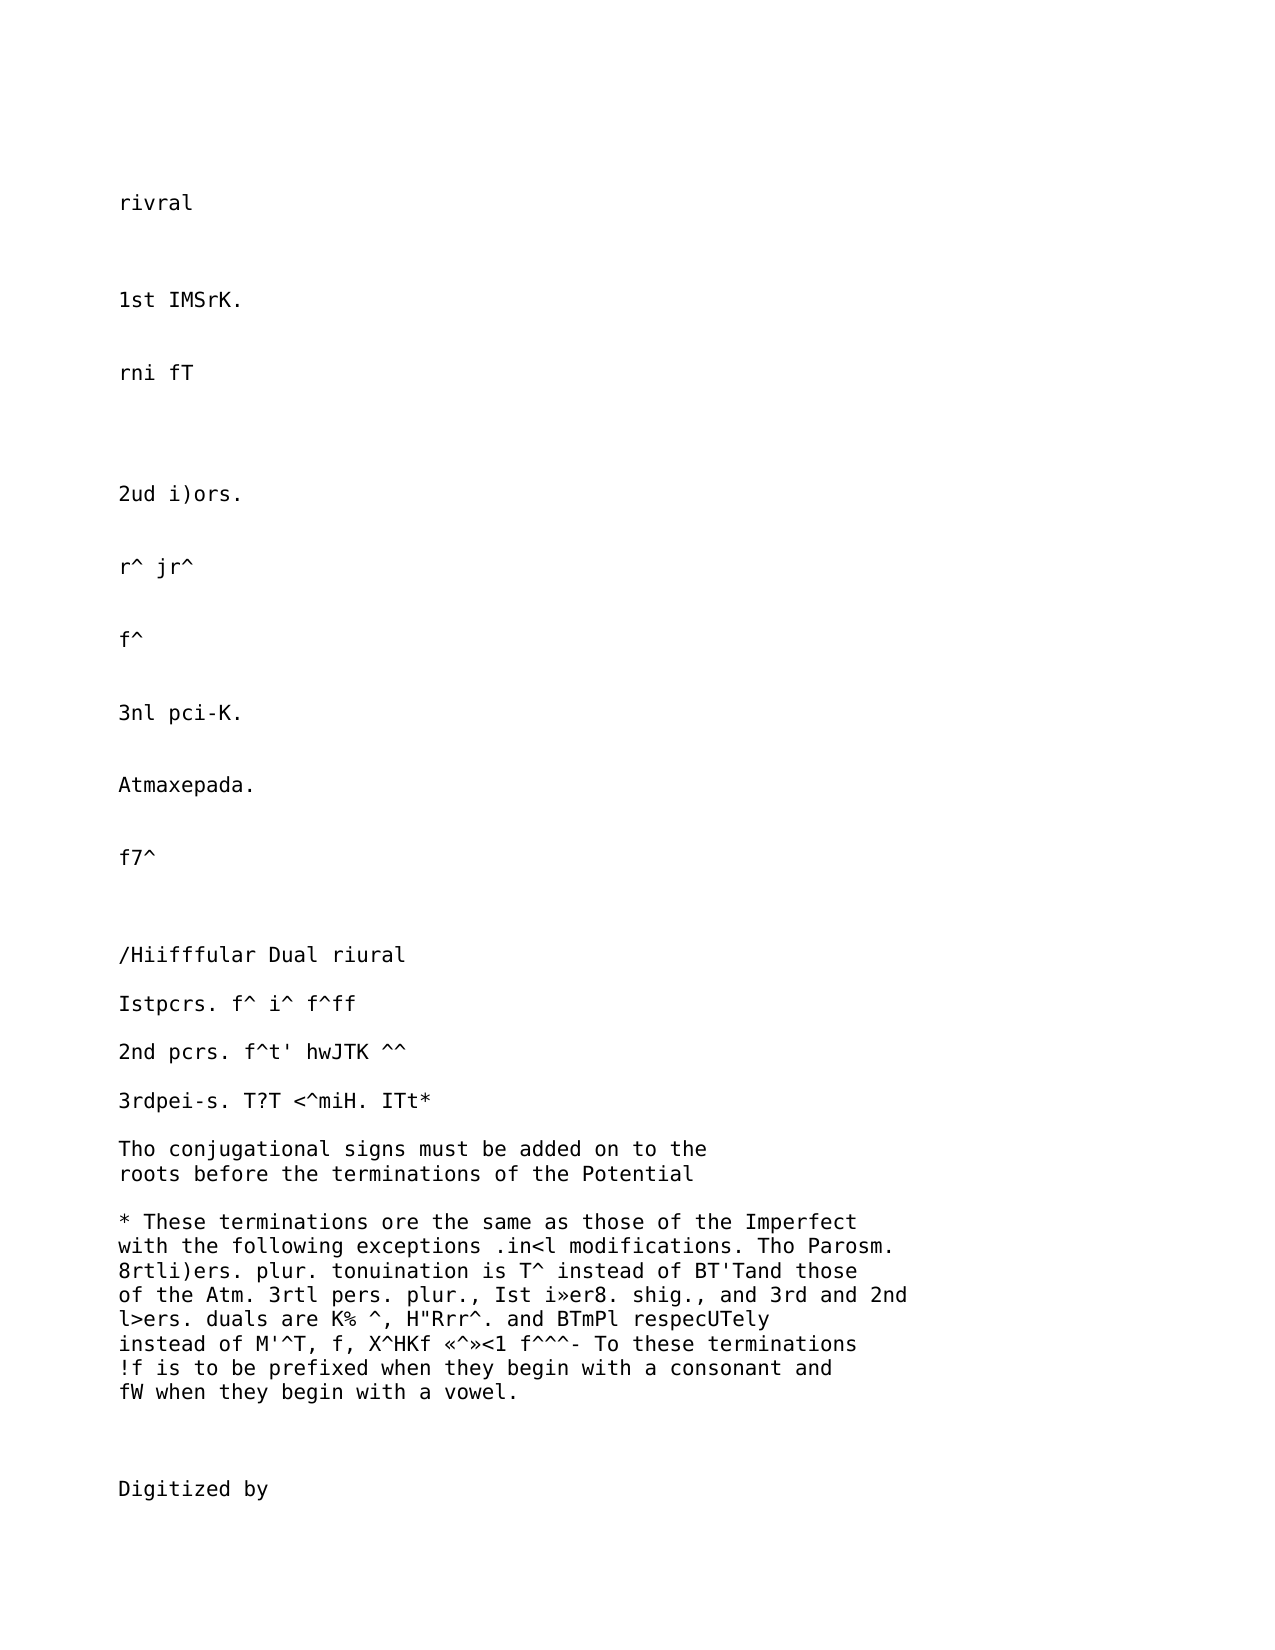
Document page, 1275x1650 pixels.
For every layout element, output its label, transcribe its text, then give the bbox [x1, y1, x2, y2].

text rivral [118, 191, 1157, 215]
text 2nd pcrs. f^t' hwJTK ^^ [118, 1040, 1157, 1065]
text of the Atm. 3rtl pers. plur., Ist i»er8. shig., and 3rd and 2nd [118, 1283, 1157, 1307]
text 3nl pci-K. [118, 701, 1157, 725]
text Digitized by [118, 1477, 1157, 1502]
text fW when they begin with a vowel. [118, 1380, 1157, 1404]
text Istpcrs. f^ i^ f^ff [118, 992, 1157, 1016]
text rni fT [118, 361, 1157, 385]
text 8rtli)ers. plur. tonuination is T^ instead of BT'Tand those [118, 1259, 1157, 1283]
text with the following exceptions .in<l modifications. Tho Parosm. [118, 1234, 1157, 1259]
text l>ers. duals are K% ^, H"Rrr^. and BTmPl respecUTely [118, 1307, 1157, 1332]
text f^ [118, 628, 1157, 652]
text Tho conjugational signs must be added on to the [118, 1137, 1157, 1162]
text Atmaxepada. [118, 773, 1157, 798]
text r^ jr^ [118, 555, 1157, 579]
text /Hiifffular Dual riural [118, 943, 1157, 968]
text 3rdpei-s. T?T <^miH. ITt* [118, 1089, 1157, 1113]
text 2ud i)ors. [118, 482, 1157, 506]
text 1st IMSrK. [118, 288, 1157, 312]
text !f is to be prefixed when they begin with a consonant and [118, 1356, 1157, 1380]
text f7^ [118, 846, 1157, 871]
text roots before the terminations of the Potential [118, 1162, 1157, 1186]
text * These terminations ore the same as those of the Imperfect [118, 1210, 1157, 1234]
text instead of M'^T, f, X^HKf «^»<1 f^^^- To these terminations [118, 1332, 1157, 1356]
